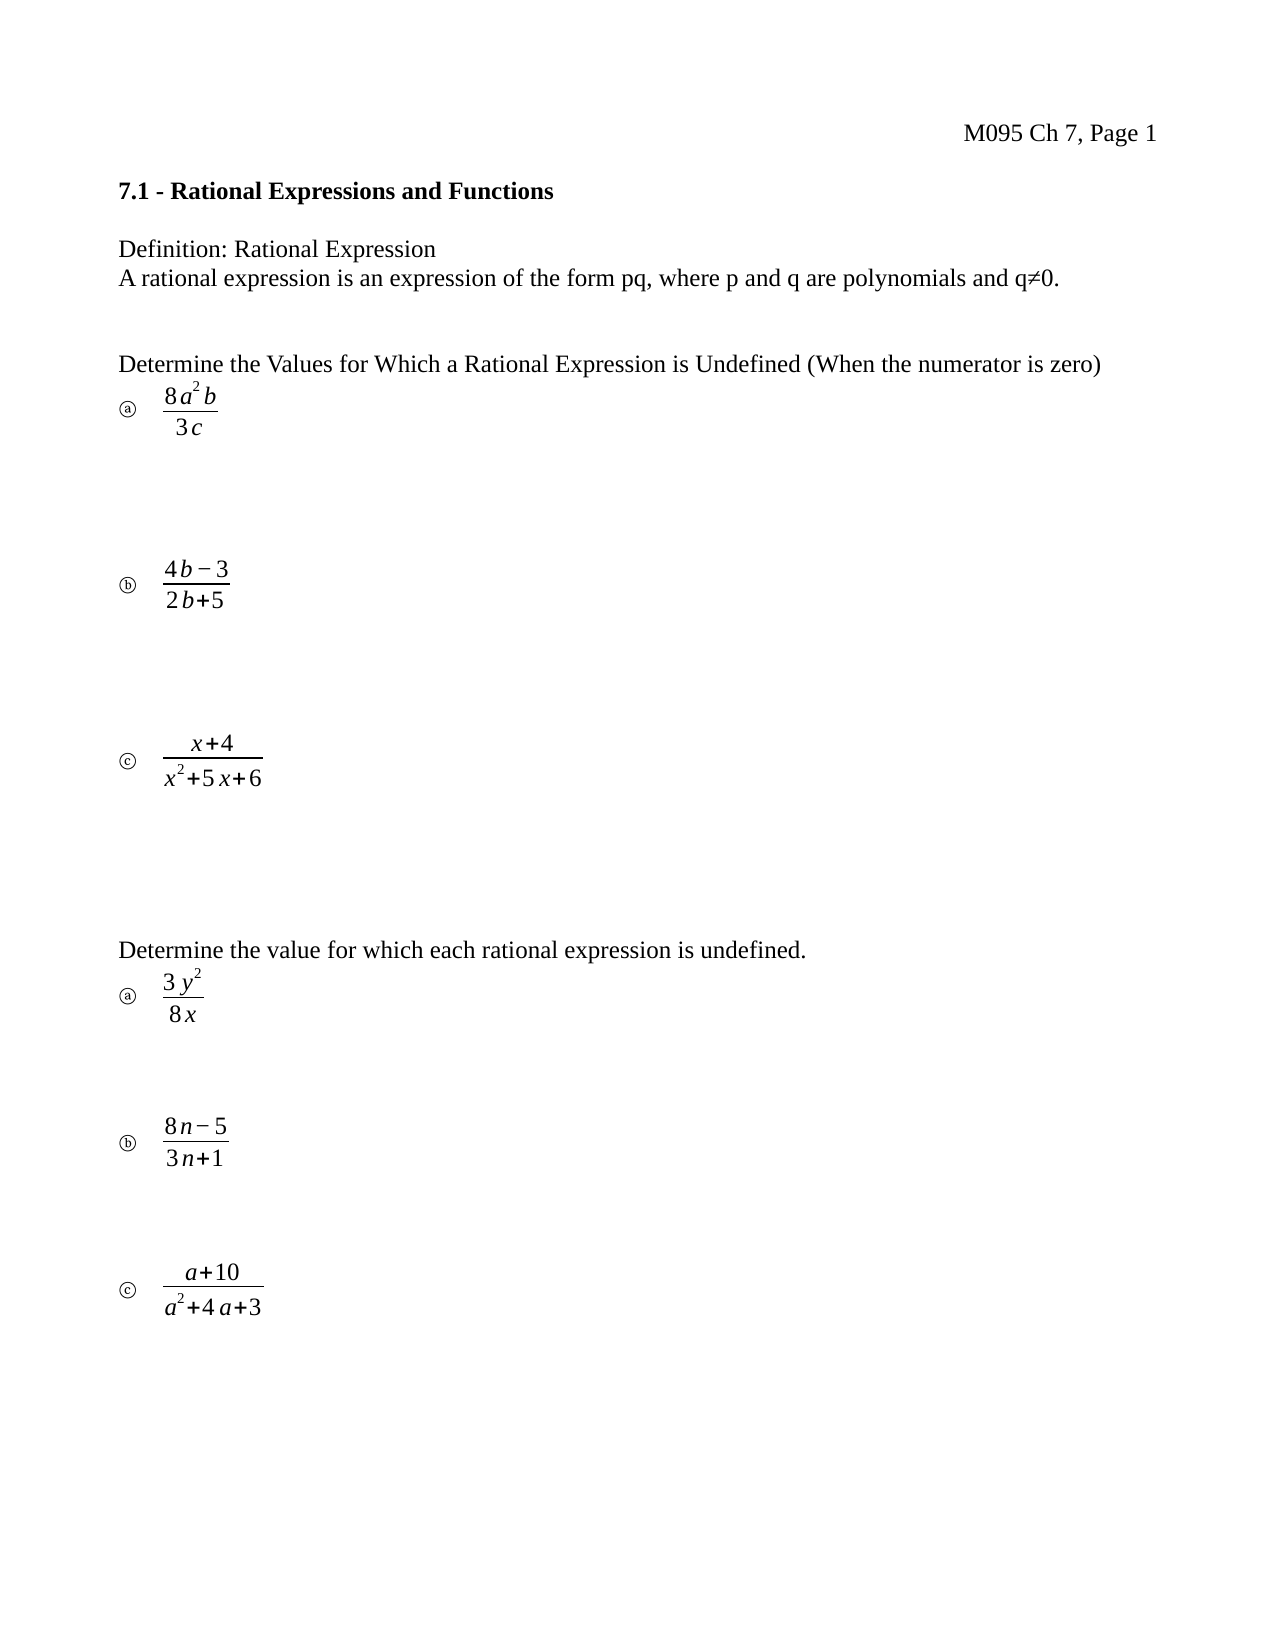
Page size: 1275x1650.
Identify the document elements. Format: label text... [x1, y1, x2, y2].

text ⓒ [118, 729, 1157, 792]
text Definition: Rational Expression [118, 234, 1157, 263]
text ⓒ [118, 1258, 1157, 1321]
text ⓑ [118, 555, 1157, 614]
text ⓐ [118, 964, 1157, 1027]
text A rational expression is an expression of the form pq, where p and q are polynomials and q≠0. [118, 263, 1157, 291]
text Determine the value for which each rational expression is undefined. [118, 935, 1157, 964]
text ⓑ [118, 1113, 1157, 1172]
text ⓐ [118, 378, 1157, 440]
text 7.1 - Rational Expressions and Functions [118, 176, 1157, 205]
text Determine the Values for Which a Rational Expression is Undefined (When the numerator is zero) [118, 349, 1157, 378]
